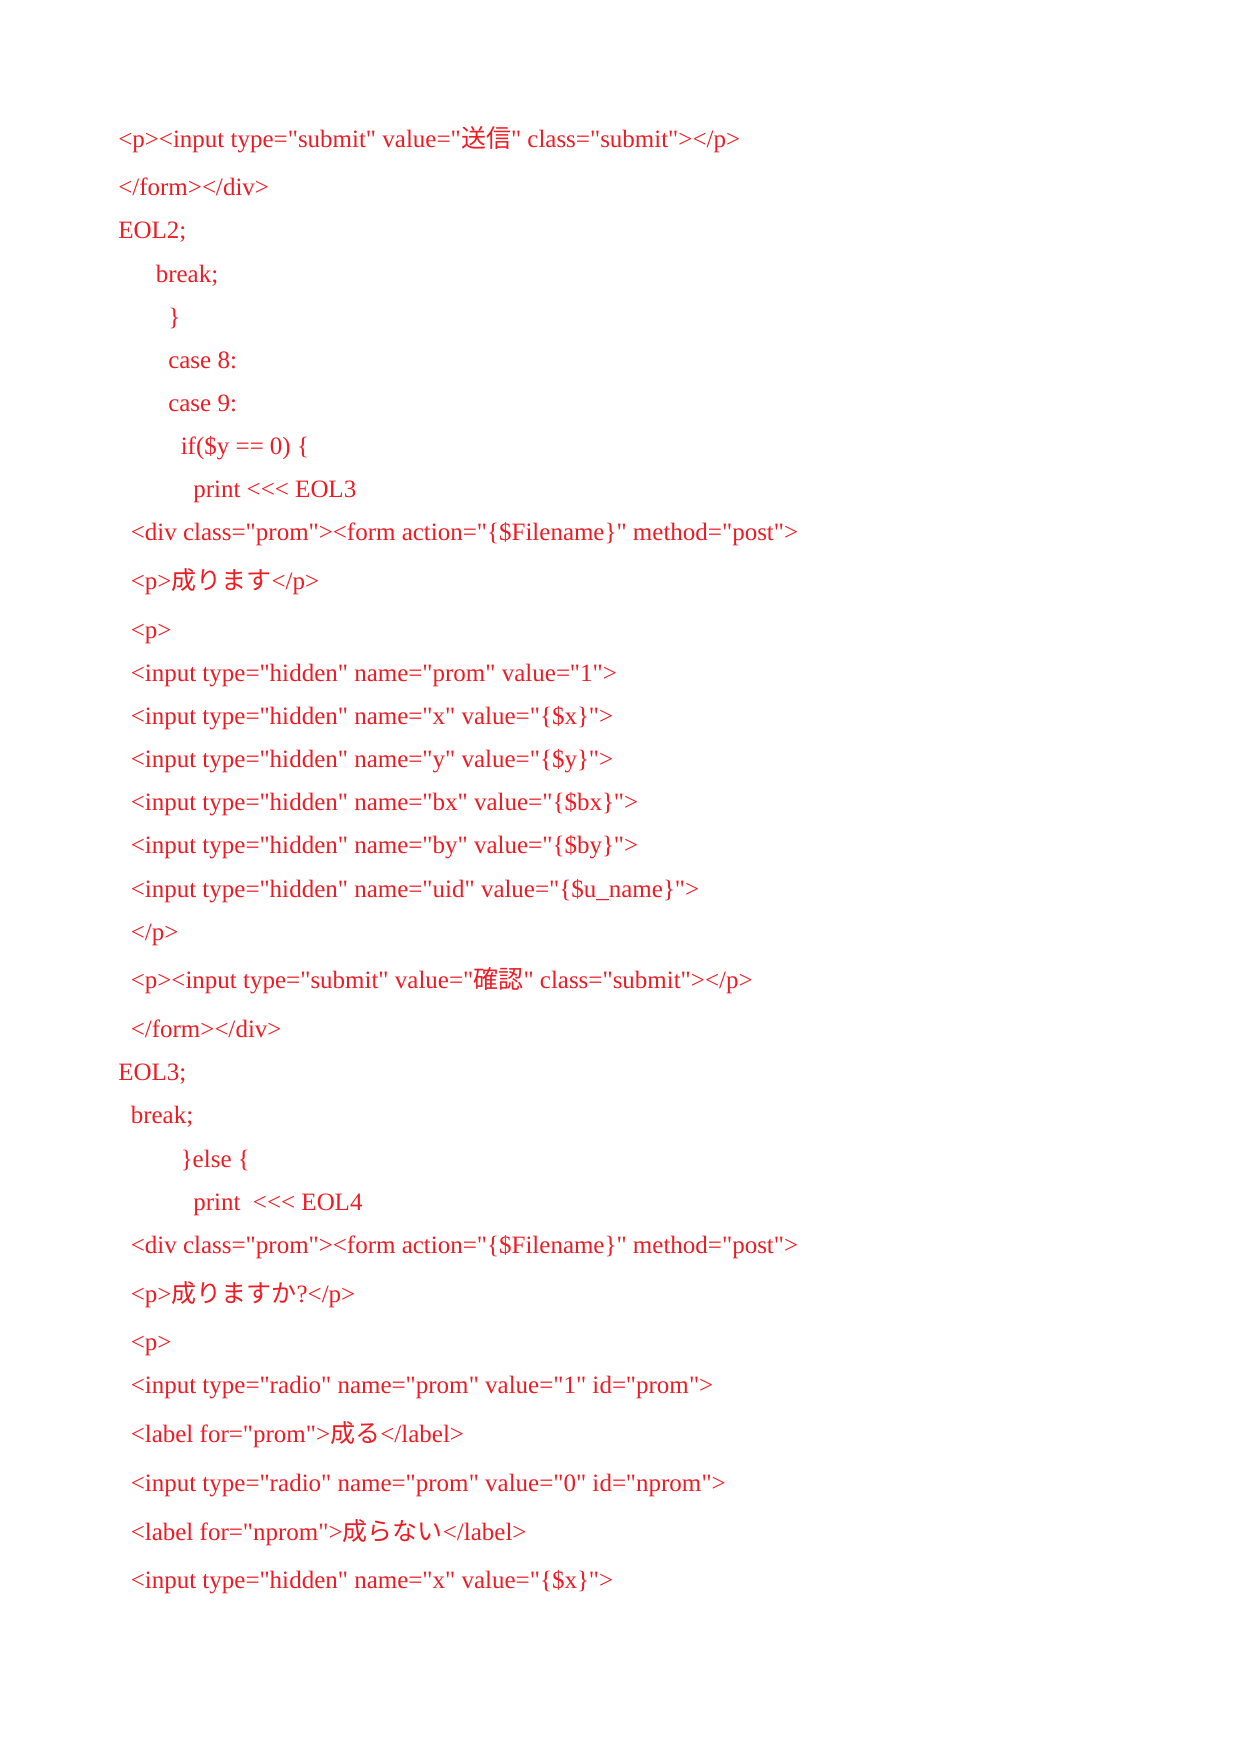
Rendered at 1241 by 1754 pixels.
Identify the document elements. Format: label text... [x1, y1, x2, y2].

text <input type="hidden" name="by" value="{$by}"> [118, 831, 1122, 859]
text <input type="radio" name="prom" value="1" id="prom"> [118, 1371, 1122, 1399]
text <label for="prom">成る</label> [118, 1414, 1122, 1450]
text <p><input type="submit" value="送信" class="submit"></p> [118, 118, 1122, 154]
text <p>成ります</p> [118, 561, 1122, 597]
text } [118, 302, 1122, 331]
text }else { [118, 1144, 1122, 1172]
text </p> [118, 917, 1122, 946]
text <input type="hidden" name="x" value="{$x}"> [118, 1566, 1122, 1594]
text print <<< EOL4 [118, 1187, 1122, 1216]
text print <<< EOL3 [118, 474, 1122, 503]
text EOL3; [118, 1057, 1122, 1086]
text case 8: [118, 345, 1122, 374]
text break; [118, 1101, 1122, 1129]
text case 9: [118, 388, 1122, 417]
text <p><input type="submit" value="確認" class="submit"></p> [118, 960, 1122, 996]
text if($y == 0) { [118, 431, 1122, 460]
text <div class="prom"><form action="{$Filename}" method="post"> [118, 517, 1122, 546]
text <p> [118, 615, 1122, 644]
text <input type="hidden" name="y" value="{$y}"> [118, 744, 1122, 773]
text <input type="hidden" name="bx" value="{$bx}"> [118, 787, 1122, 816]
text <label for="nprom">成らない</label> [118, 1511, 1122, 1547]
text <input type="radio" name="prom" value="0" id="nprom"> [118, 1468, 1122, 1497]
text <div class="prom"><form action="{$Filename}" method="post"> [118, 1230, 1122, 1259]
text <input type="hidden" name="x" value="{$x}"> [118, 701, 1122, 730]
text <p> [118, 1327, 1122, 1356]
text <p>成りますか?</p> [118, 1273, 1122, 1309]
text </form></div> [118, 1014, 1122, 1043]
text EOL2; [118, 216, 1122, 244]
text <input type="hidden" name="prom" value="1"> [118, 658, 1122, 687]
text <input type="hidden" name="uid" value="{$u_name}"> [118, 874, 1122, 902]
text </form></div> [118, 172, 1122, 201]
text break; [118, 259, 1122, 287]
